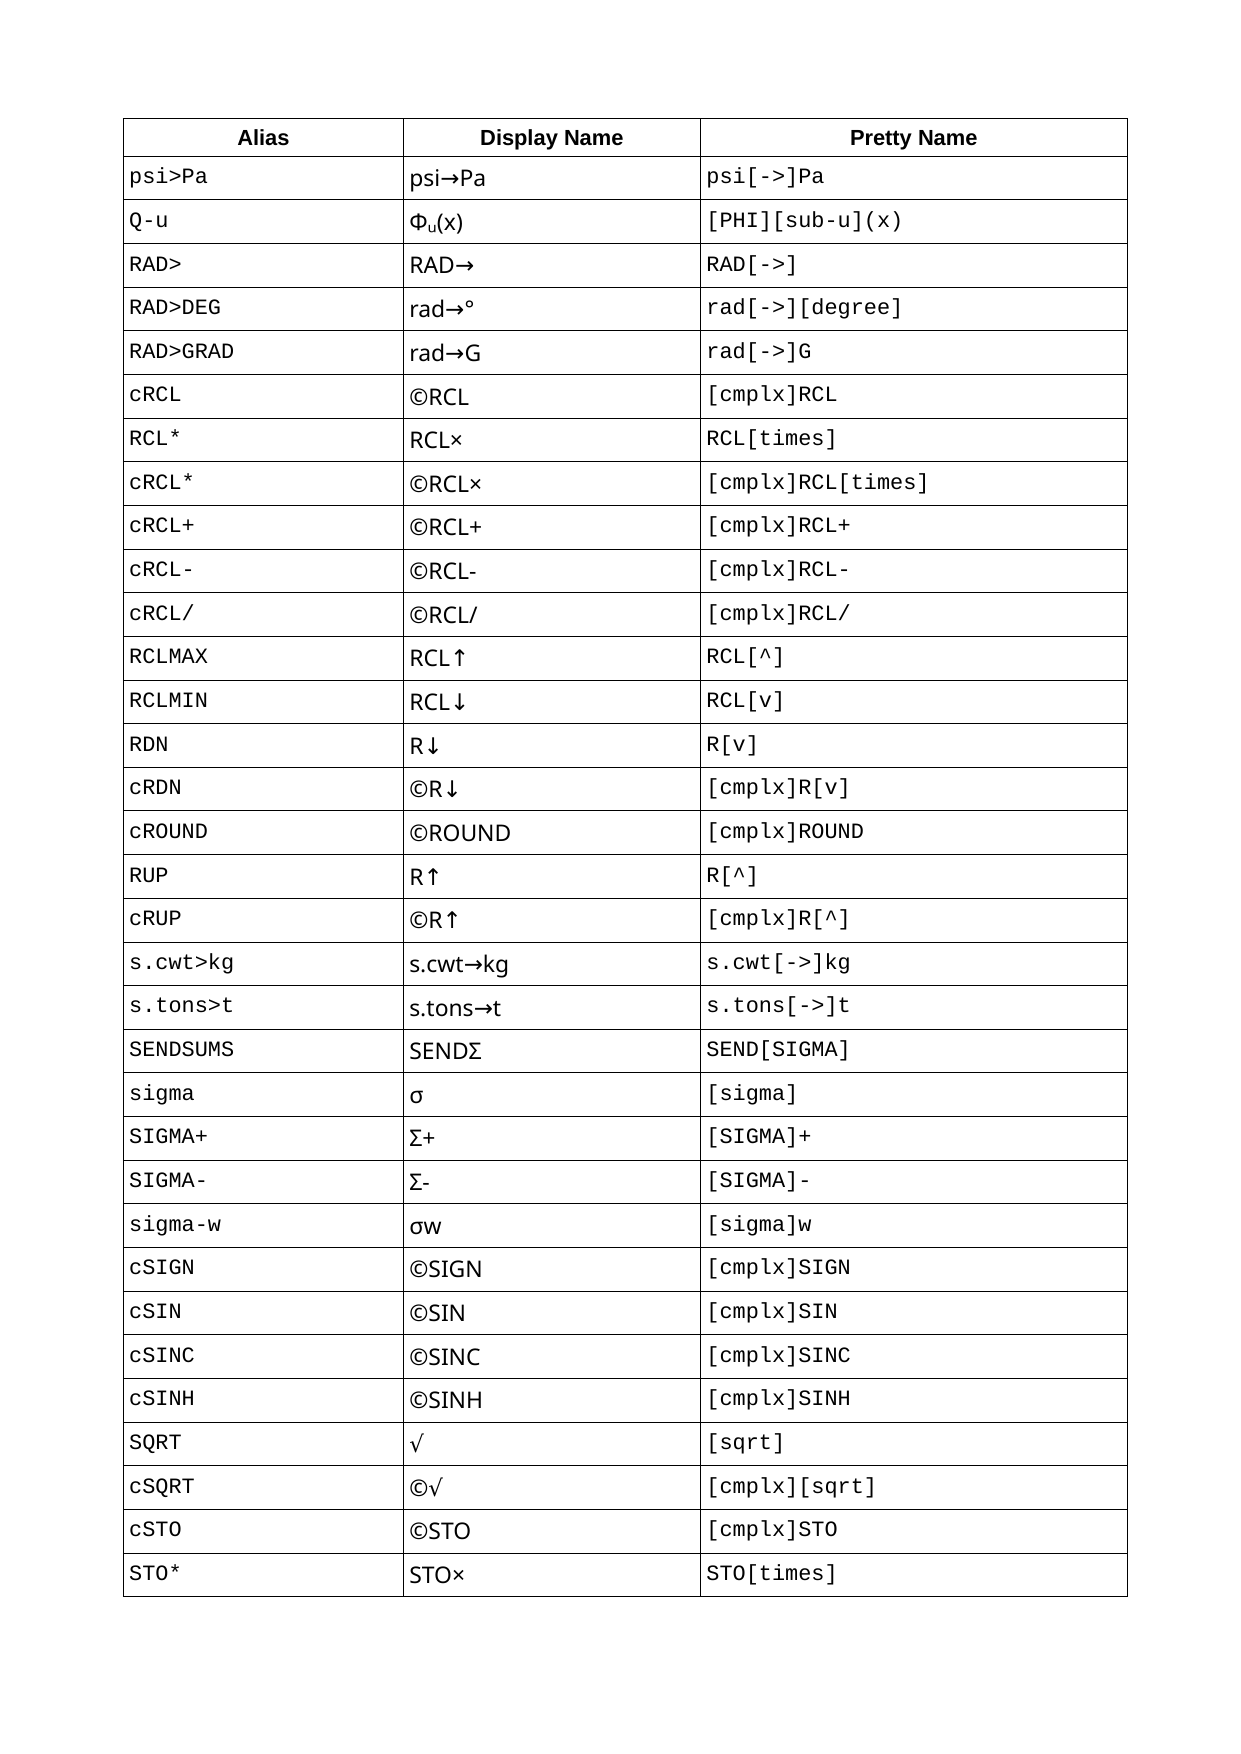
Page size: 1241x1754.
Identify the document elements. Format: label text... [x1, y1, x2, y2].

table_cell RDN [124, 724, 403, 767]
table_cell [sigma] [701, 1073, 1127, 1116]
table_cell [cmplx]RCL+ [701, 506, 1127, 548]
table_cell [cmplx]ROUND [701, 811, 1127, 854]
table_cell SIGMA+ [124, 1117, 403, 1159]
table_cell s.tons[->]t [701, 986, 1127, 1029]
table_cell RAD> [124, 244, 403, 287]
table_cell ©√ [404, 1466, 700, 1509]
table_cell R[^] [701, 855, 1127, 898]
table_cell σ [404, 1073, 700, 1116]
table_cell [cmplx]RCL- [701, 550, 1127, 592]
table_cell RCL[^] [701, 637, 1127, 679]
table_cell ©RCL× [404, 462, 700, 505]
table_cell cRCL/ [124, 593, 403, 636]
table_cell RAD[->] [701, 244, 1127, 287]
table_cell RCL↓ [404, 681, 700, 723]
table_cell rad[->]G [701, 331, 1127, 374]
table_cell Φᵤ(x) [404, 200, 700, 243]
table_cell cRCL+ [124, 506, 403, 548]
table_cell RUP [124, 855, 403, 898]
table_cell RCLMAX [124, 637, 403, 679]
table_cell [cmplx][sqrt] [701, 1466, 1127, 1509]
table_cell rad→G [404, 331, 700, 374]
table_cell [PHI][sub-u](x) [701, 200, 1127, 243]
table_cell ©R↑ [404, 899, 700, 941]
table_cell ©RCL- [404, 550, 700, 592]
table_cell [sqrt] [701, 1423, 1127, 1465]
table_cell Σ+ [404, 1117, 700, 1159]
table_cell cROUND [124, 811, 403, 854]
table_cell STO× [404, 1554, 700, 1596]
table_cell ©SINC [404, 1335, 700, 1378]
table_cell RCL[times] [701, 419, 1127, 461]
table_cell STO[times] [701, 1554, 1127, 1596]
table_cell psi>Pa [124, 157, 403, 199]
table_cell RCL↑ [404, 637, 700, 679]
table_cell psi[->]Pa [701, 157, 1127, 199]
table_cell s.cwt→kg [404, 943, 700, 985]
table_cell [cmplx]R[^] [701, 899, 1127, 941]
table_cell SQRT [124, 1423, 403, 1465]
table_cell cRCL- [124, 550, 403, 592]
table_cell [cmplx]SINH [701, 1379, 1127, 1421]
table_cell rad→° [404, 288, 700, 330]
table_header Display Name [404, 119, 700, 156]
table_cell σw [404, 1204, 700, 1247]
table_cell cSIGN [124, 1248, 403, 1291]
table_cell s.cwt[->]kg [701, 943, 1127, 985]
table_cell R↓ [404, 724, 700, 767]
table_header Pretty Name [701, 119, 1127, 156]
table_cell cRCL [124, 375, 403, 418]
table_cell s.cwt>kg [124, 943, 403, 985]
table_cell [cmplx]R[v] [701, 768, 1127, 810]
table_cell √ [404, 1423, 700, 1465]
table_cell cSIN [124, 1292, 403, 1334]
table_cell Σ- [404, 1161, 700, 1203]
table_cell cRDN [124, 768, 403, 810]
table_cell [cmplx]SIGN [701, 1248, 1127, 1291]
table_cell SEND[SIGMA] [701, 1030, 1127, 1072]
table_cell ©SIN [404, 1292, 700, 1334]
table_cell ©ROUND [404, 811, 700, 854]
table_cell RCL* [124, 419, 403, 461]
table_cell [cmplx]STO [701, 1510, 1127, 1552]
table_cell RAD→ [404, 244, 700, 287]
table_cell sigma-w [124, 1204, 403, 1247]
table_cell ©RCL/ [404, 593, 700, 636]
table_cell Q-u [124, 200, 403, 243]
table_cell s.tons→t [404, 986, 700, 1029]
table_cell [cmplx]RCL/ [701, 593, 1127, 636]
table_cell [cmplx]SINC [701, 1335, 1127, 1378]
table_cell ©RCL [404, 375, 700, 418]
table_cell SENDSUMS [124, 1030, 403, 1072]
table_cell RCL[v] [701, 681, 1127, 723]
table_cell [cmplx]SIN [701, 1292, 1127, 1334]
table_cell cRUP [124, 899, 403, 941]
table_cell [SIGMA]- [701, 1161, 1127, 1203]
table_cell ©SINH [404, 1379, 700, 1421]
table_cell cSINH [124, 1379, 403, 1421]
table_cell cSTO [124, 1510, 403, 1552]
table_cell [cmplx]RCL [701, 375, 1127, 418]
table_cell SIGMA- [124, 1161, 403, 1203]
table_cell STO* [124, 1554, 403, 1596]
table_header Alias [124, 119, 403, 156]
table_cell ©STO [404, 1510, 700, 1552]
table_cell RAD>DEG [124, 288, 403, 330]
table_cell [SIGMA]+ [701, 1117, 1127, 1159]
table_cell R[v] [701, 724, 1127, 767]
table_cell SENDΣ [404, 1030, 700, 1072]
table_cell RCL× [404, 419, 700, 461]
table_cell rad[->][degree] [701, 288, 1127, 330]
table_cell RCLMIN [124, 681, 403, 723]
table_cell cSQRT [124, 1466, 403, 1509]
table_cell RAD>GRAD [124, 331, 403, 374]
table_cell ©RCL+ [404, 506, 700, 548]
table_cell [cmplx]RCL[times] [701, 462, 1127, 505]
table_cell sigma [124, 1073, 403, 1116]
table_cell cRCL* [124, 462, 403, 505]
table_cell cSINC [124, 1335, 403, 1378]
table_cell [sigma]w [701, 1204, 1127, 1247]
table_cell ©SIGN [404, 1248, 700, 1291]
table_cell psi→Pa [404, 157, 700, 199]
table_cell R↑ [404, 855, 700, 898]
table_cell ©R↓ [404, 768, 700, 810]
table_cell s.tons>t [124, 986, 403, 1029]
